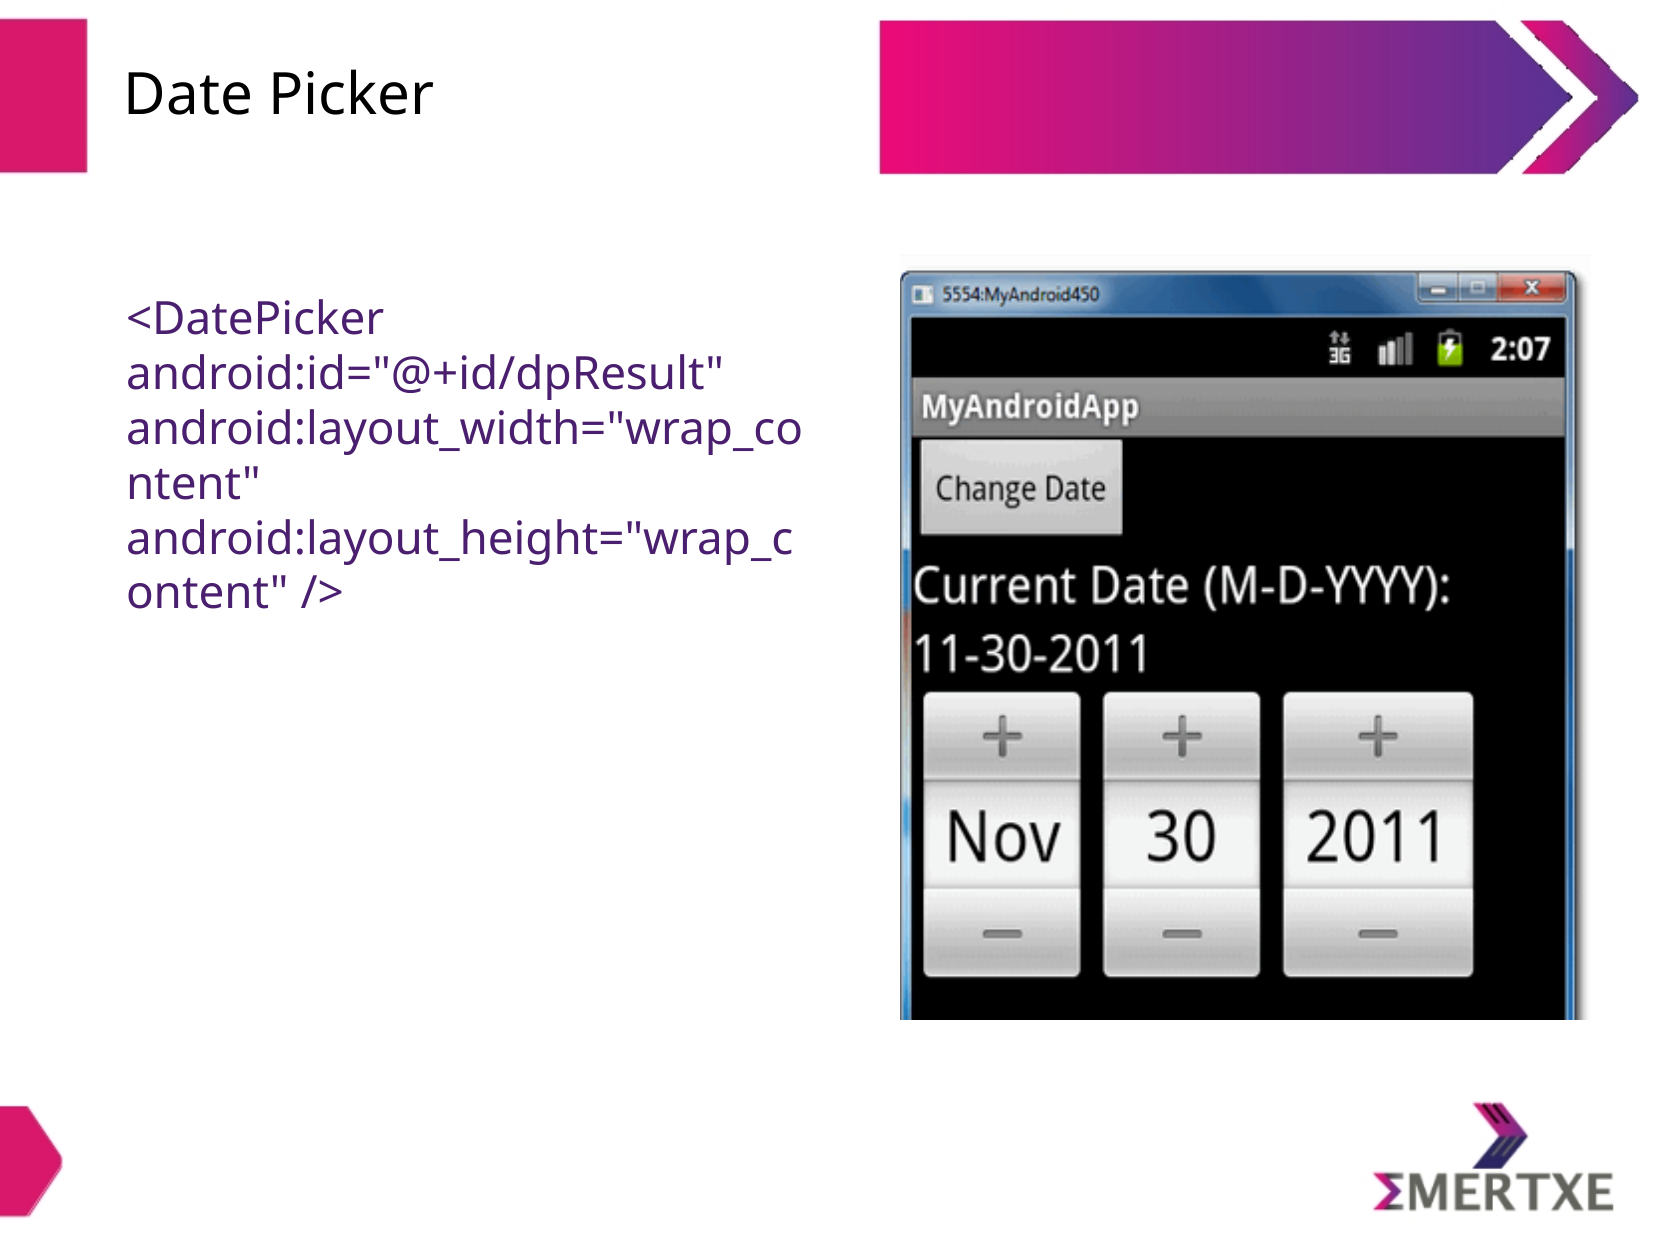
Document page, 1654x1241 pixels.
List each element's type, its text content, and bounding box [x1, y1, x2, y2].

picture [0, 0, 1654, 1241]
list <DatePicker android:id="@+id/dpResult" android:layout_width="wrap_content" android:layout_height="wrap_content" /> [55, 280, 822, 1001]
title Date Picker [109, 15, 1654, 167]
